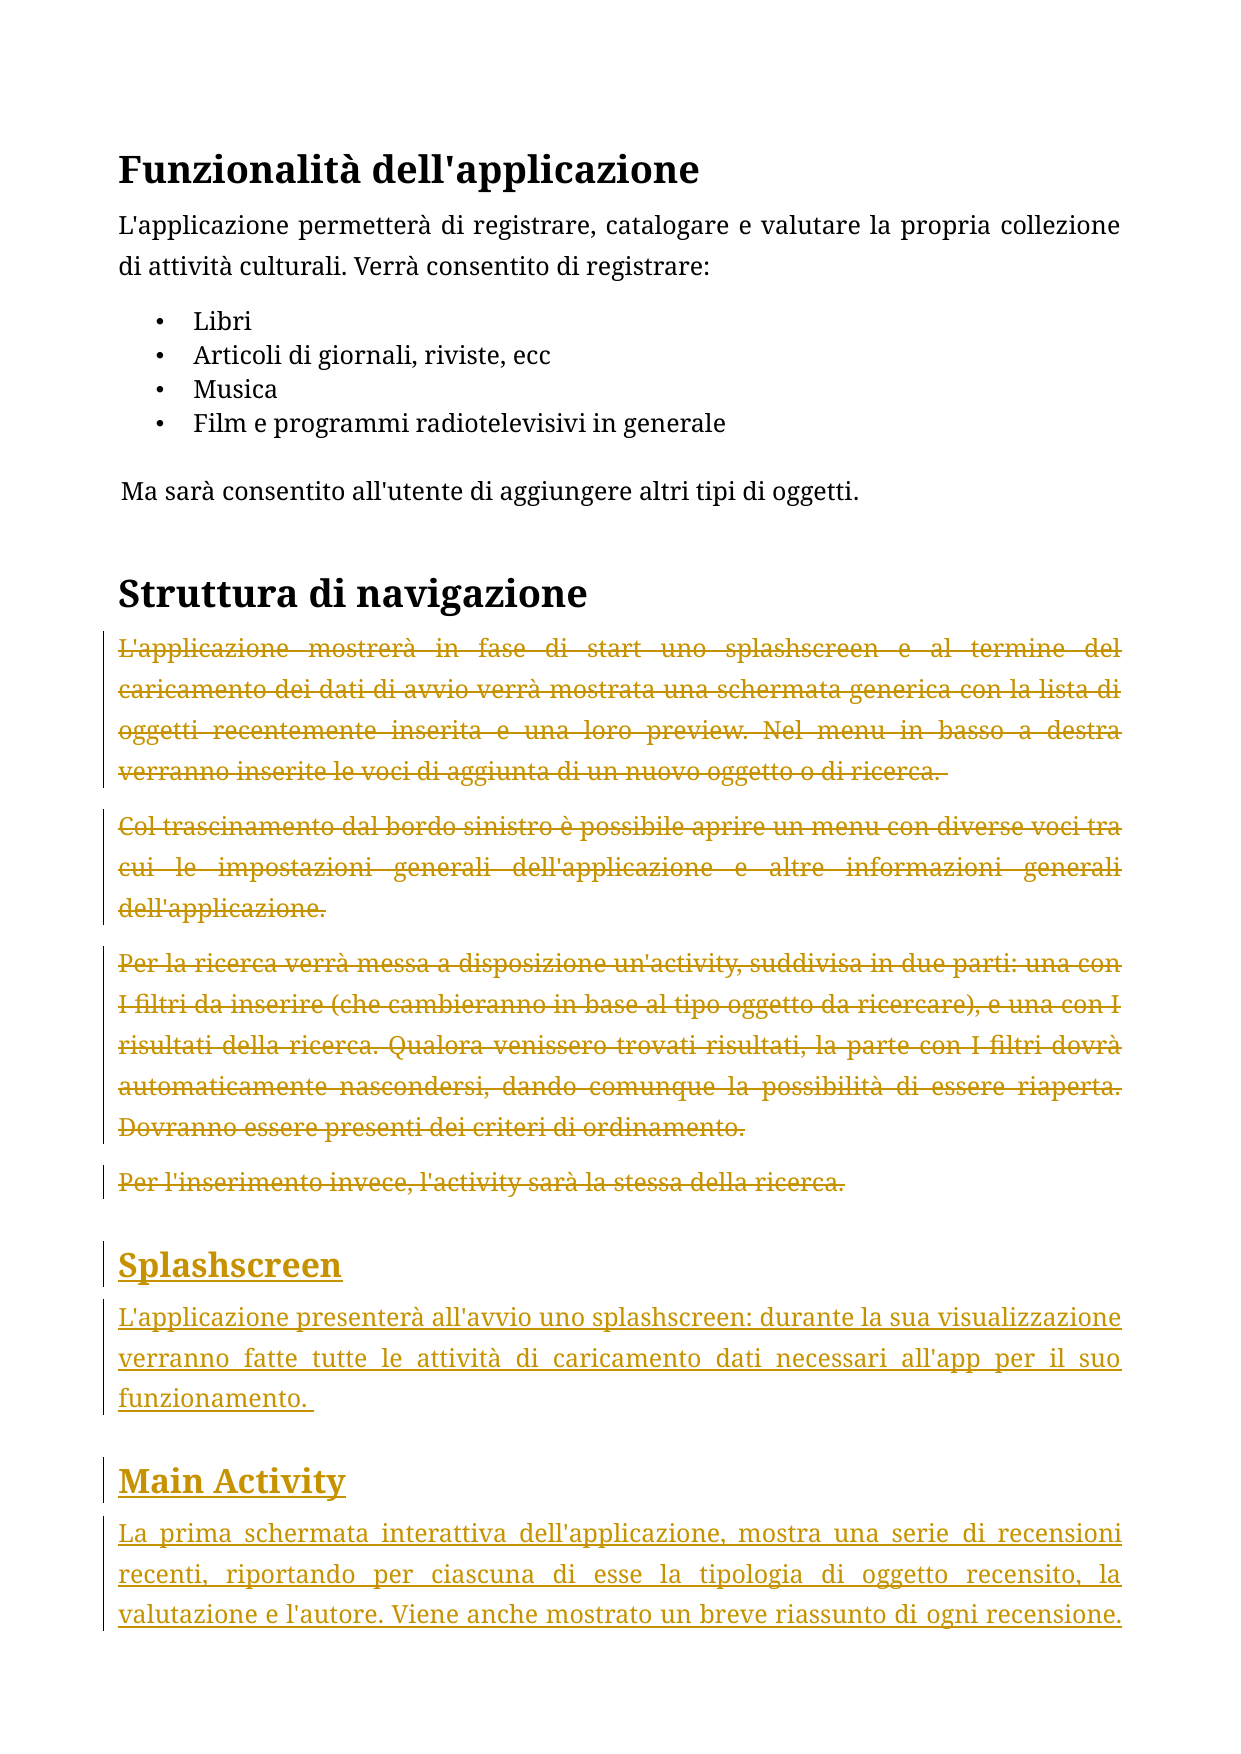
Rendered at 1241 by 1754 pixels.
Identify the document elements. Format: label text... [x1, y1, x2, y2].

text valutazione e l'autore. Viene anche mostrato un breve riassunto di ogni recensione. [118, 1587, 1122, 1626]
subtitle Struttura di navigazione [118, 567, 1122, 619]
text L'applicazione presenterà all'avvio uno splashscreen: durante la sua visualizzazione [118, 1299, 1122, 1328]
list Film e programmi radiotelevisivi in generale [156, 406, 1122, 440]
text funzionamento. [118, 1371, 1122, 1415]
list Articoli di giornali, riviste, ecc [156, 338, 1122, 372]
list Ma sarà consentito all'utente di aggiungere altri tipi di oggetti. [121, 474, 1122, 508]
subtitle Funzionalità dell'applicazione [118, 143, 1122, 195]
list Musica [156, 372, 1122, 406]
subtitle Splashscreen [118, 1241, 1122, 1287]
text L'applicazione permetterà di registrare, catalogare e valutare la propria collezione di attività culturali. Verrà consentito di registrare: [118, 207, 1122, 282]
list Libri [156, 303, 1122, 338]
text verranno fatte tutte le attività di caricamento dati necessari all'app per il suo [118, 1330, 1122, 1369]
text La prima schermata interattiva dell'applicazione, mostra una serie di recensioni [118, 1516, 1122, 1544]
text recenti, riportando per ciascuna di esse la tipologia di oggetto recensito, la [118, 1546, 1122, 1585]
subtitle Main Activity [118, 1457, 1122, 1503]
